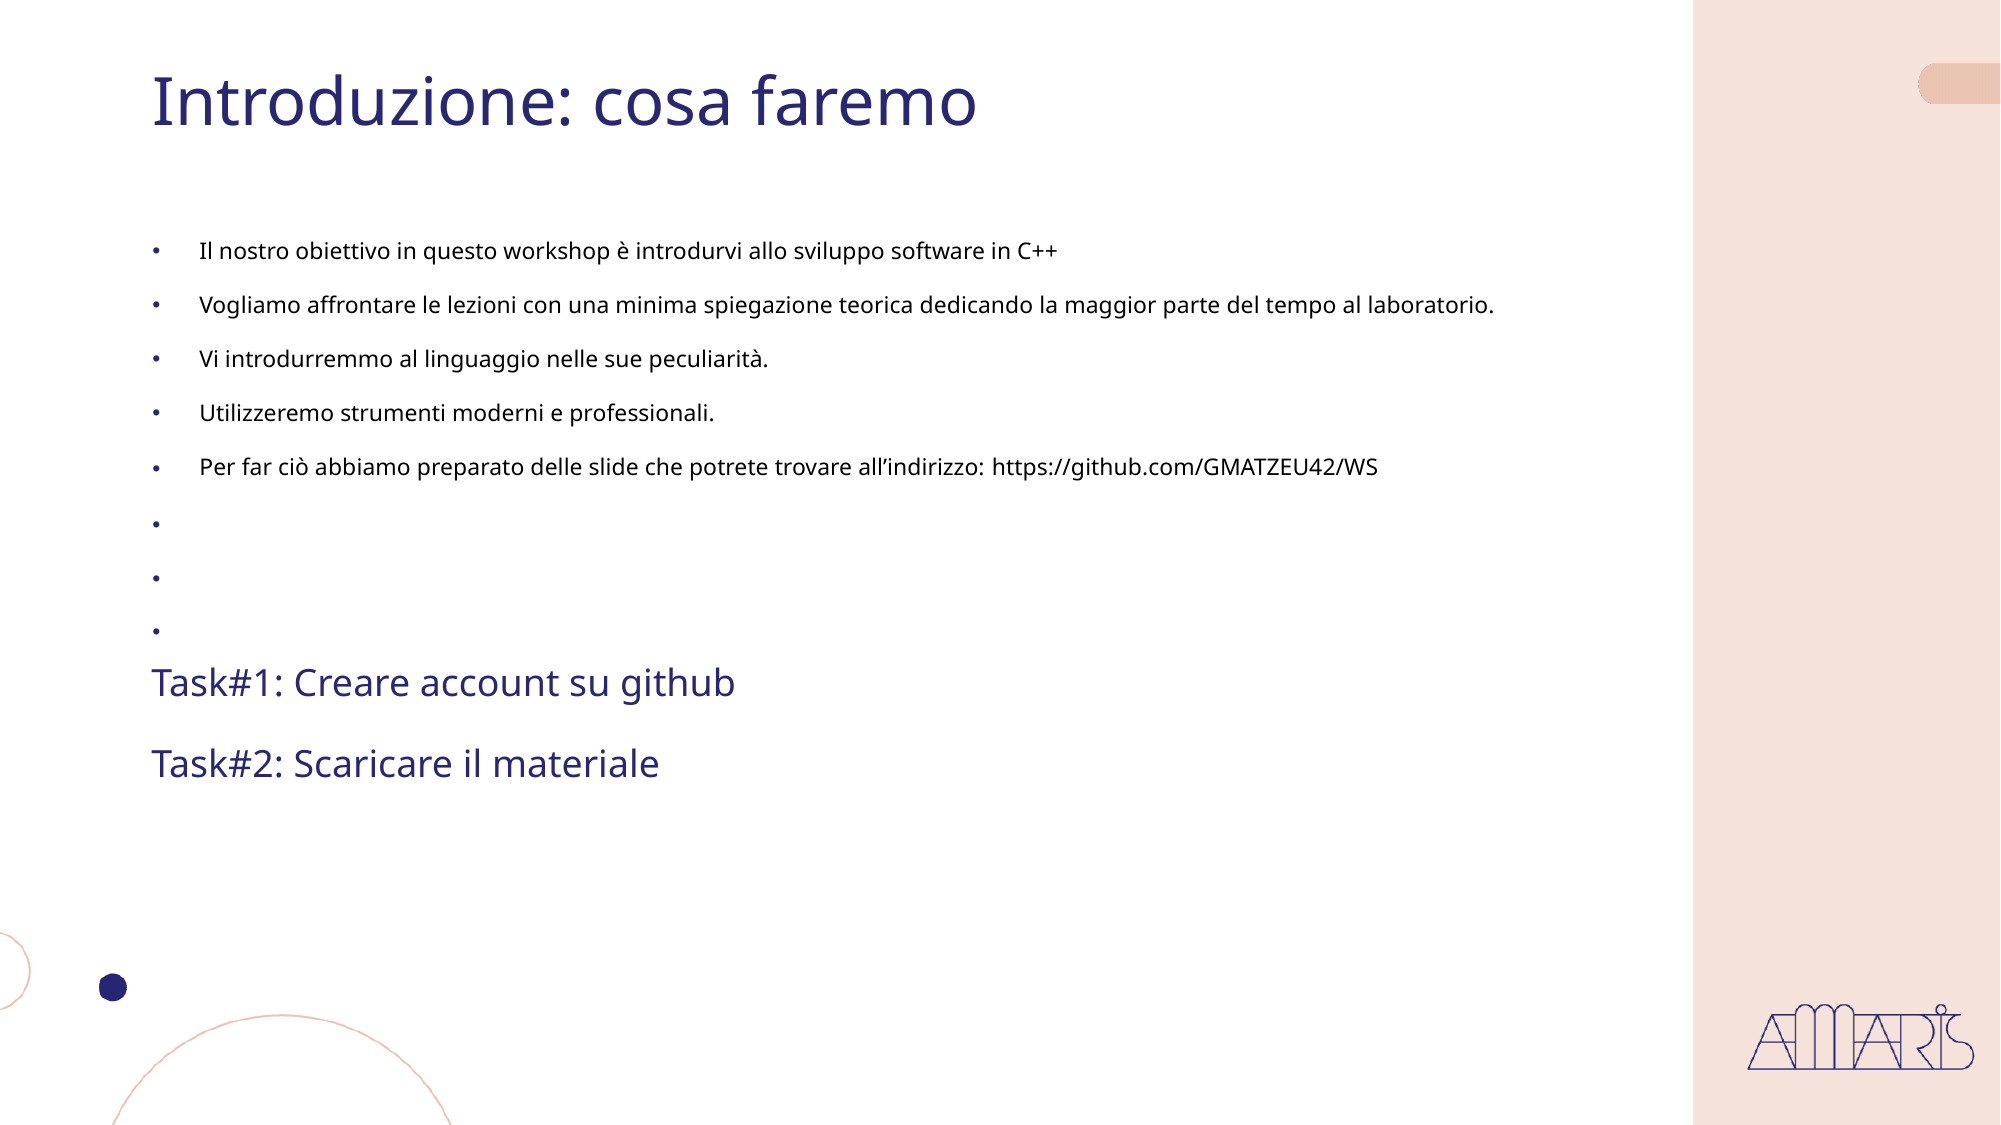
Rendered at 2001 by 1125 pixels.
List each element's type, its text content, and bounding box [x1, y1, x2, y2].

list Il nostro obiettivo in questo workshop è introdurvi allo sviluppo software in C++ Vogliamo affrontare le lezioni con una minima spiegazione teorica dedicando la maggior parte del tempo al laboratorio. Vi introdurremmo al linguaggio nelle sue peculiarità. Utilizzeremo strumenti moderni e professionali. Per far ciò abbiamo preparato delle slide che potrete trovare all’indirizzo: https://github.com/GMATZEU42/WS [137, 223, 1574, 650]
text_box Task#1: Creare account su github Task#2: Scaricare il materiale [136, 656, 1576, 795]
title Introduzione: cosa faremo [137, 59, 1577, 148]
